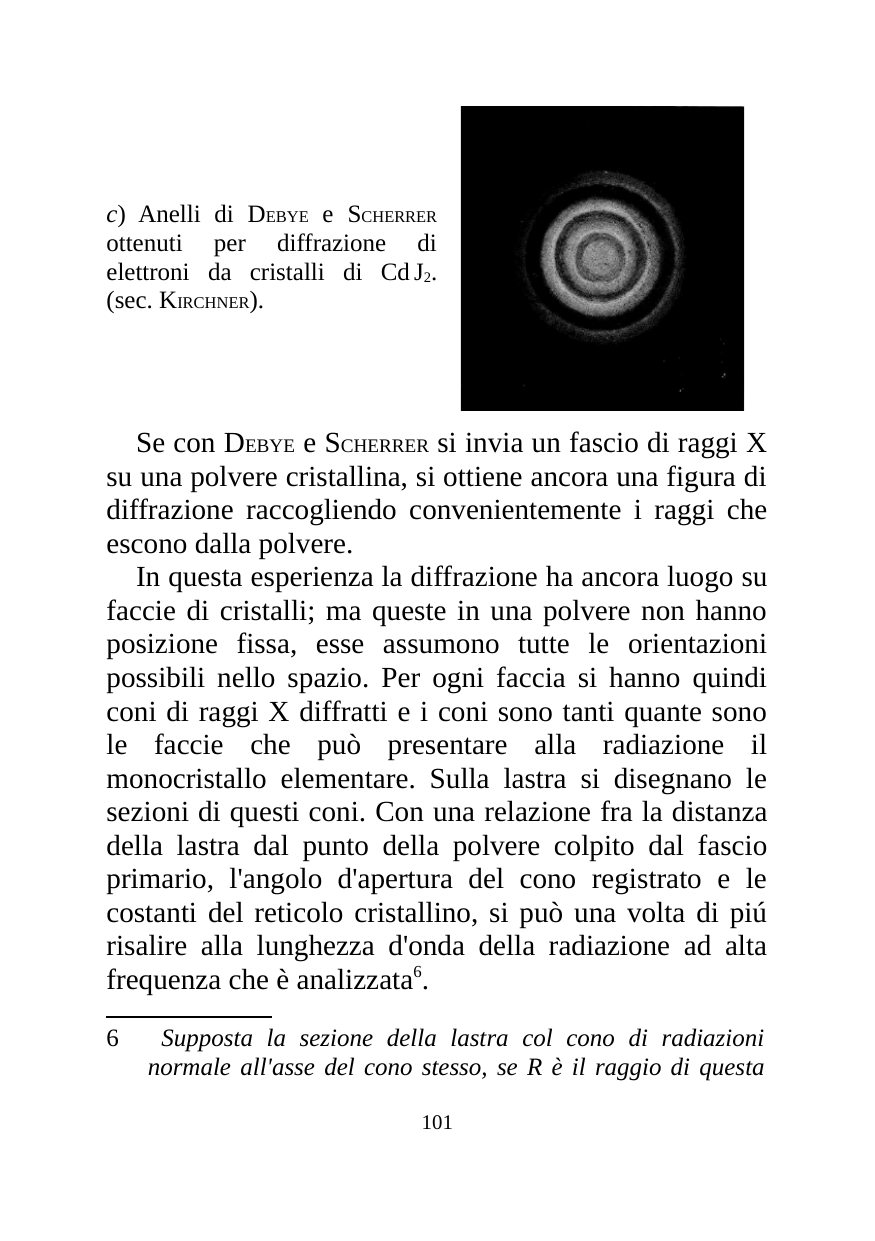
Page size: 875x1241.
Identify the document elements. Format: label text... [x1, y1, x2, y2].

table_cell c) Anelli di Debye e Scherrer ottenuti per diffrazione di elettroni da cristalli di Cd J2. (sec. Kirchner). [106, 106, 437, 425]
text Se con Debye e Scherrer si invia un fascio di raggi X su una polvere cristallina, si ottiene ancora una figura di diffrazione raccogliendo convenientemente i raggi che escono dalla polvere. [106, 425, 768, 559]
text In questa esperienza la diffrazione ha ancora luogo su faccie di cristalli; ma queste in una polvere non hanno posizione fissa, esse assumono tutte le orientazioni possibili nello spazio. Per ogni faccia si hanno quindi coni di raggi X diffratti e i coni sono tanti quante sono le faccie che può presentare alla radiazione il monocristallo elementare. Sulla lastra si disegnano le sezioni di questi coni. Con una relazione fra la distanza della lastra dal punto della polvere colpito dal fascio primario, l'angolo d'apertura del cono registrato e le costanti del reticolo cristallino, si può una volta di piú risalire alla lunghezza d'onda della radiazione ad alta frequenza che è analizzata. [106, 559, 768, 996]
table_cell [437, 106, 768, 425]
text Supposta la sezione della lastra col cono di radiazioni normale all'asse del cono stesso, se R è il raggio di questa [106, 1023, 768, 1080]
picture [460, 106, 745, 411]
